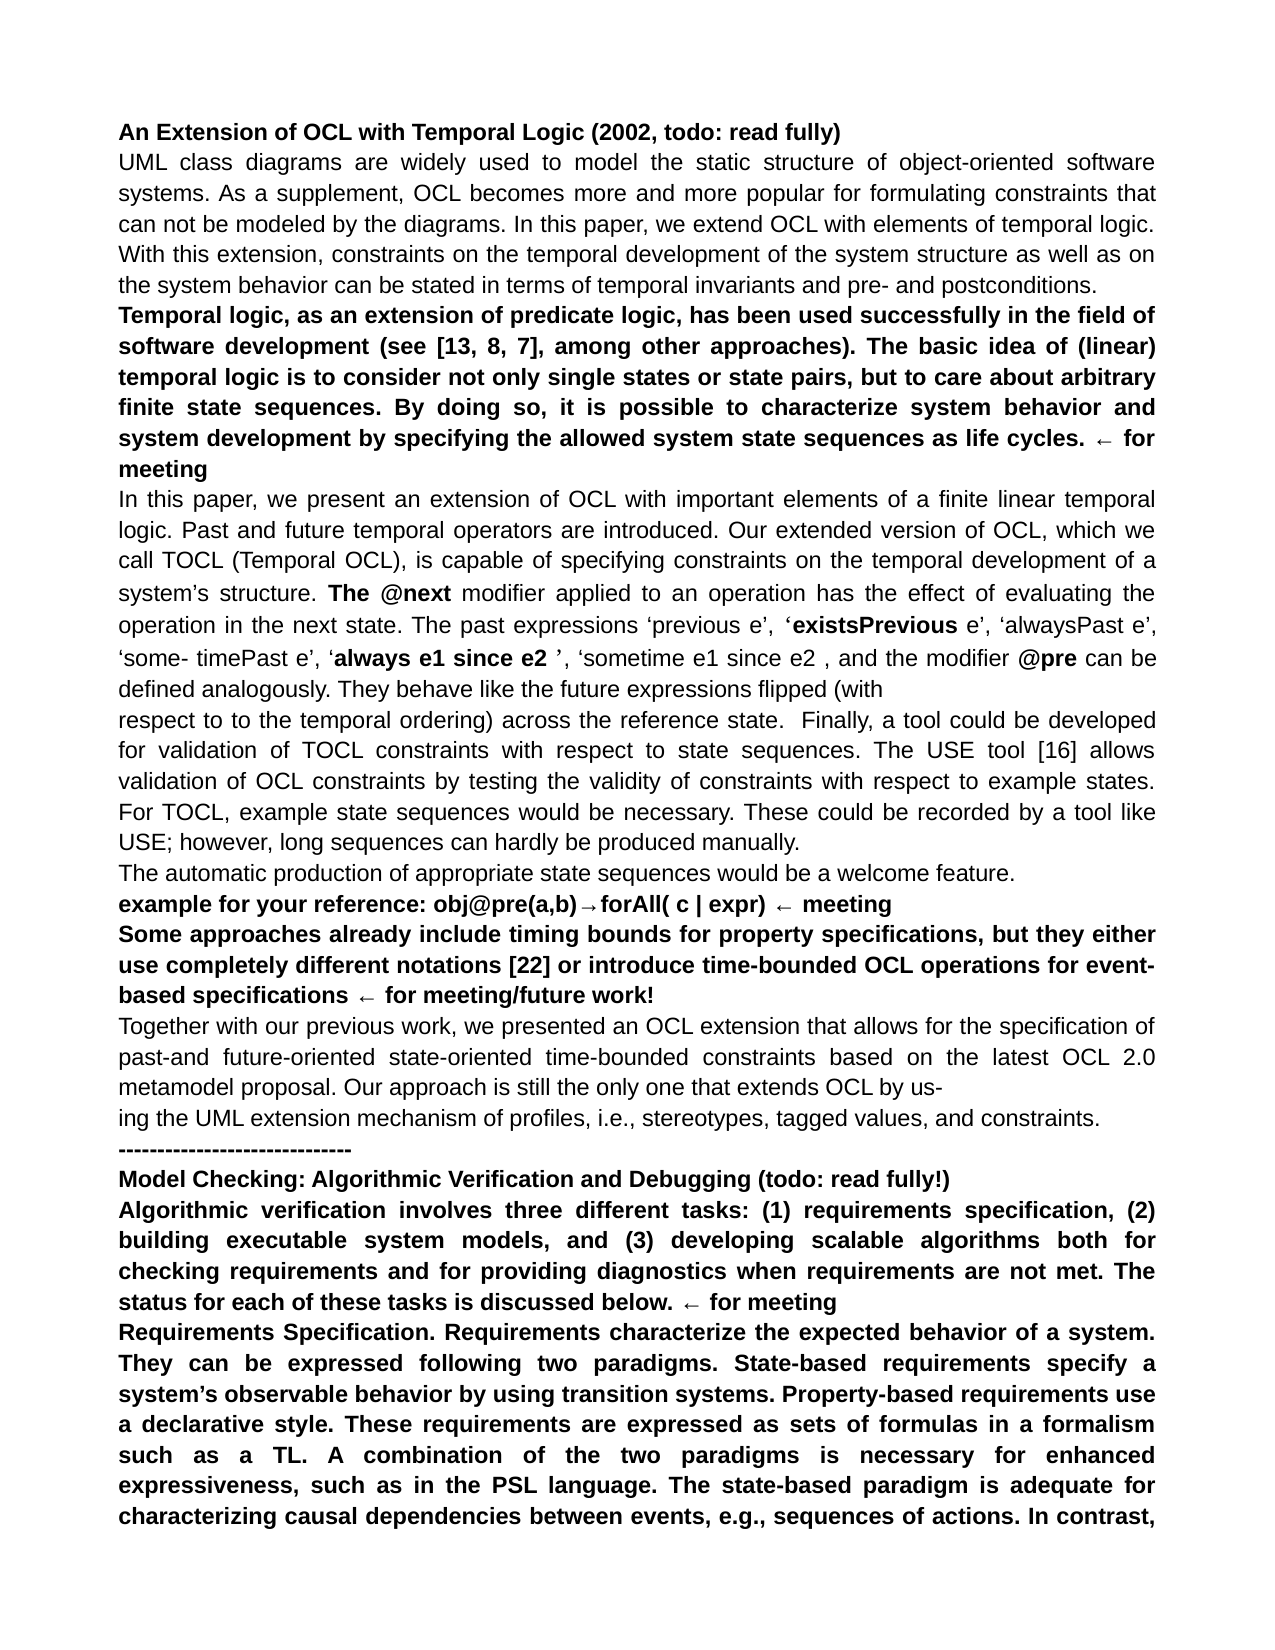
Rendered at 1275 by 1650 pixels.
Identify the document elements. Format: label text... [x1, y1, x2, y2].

text In this paper, we present an extension of OCL with important elements of a finite linear temporal logic. Past and future temporal operators are introduced. Our extended version of OCL, which we call TOCL (Temporal OCL), is capable of specifying constraints on the temporal development of a system’s structure. The @next modifier applied to an operation has the effect of evaluating the operation in the next state. The past expressions ‘previous e’, ‘existsPrevious e’, ‘alwaysPast e’, ‘some- timePast e’, ‘always e1 since e2 ’, ‘sometime e1 since e2 , and the modifier @pre can be defined analogously. They behave like the future expressions flipped (with [118, 486, 1157, 702]
text Model Checking: Algorithmic Verification and Debugging (todo: read fully!) [118, 1166, 1157, 1192]
text Requirements Specification. Requirements characterize the expected behavior of a system. They can be expressed following two paradigms. State-based requirements specify a system’s observable behavior by using transition systems. Property-based requirements use a declarative style. These requirements are expressed as sets of formulas in a formalism such as a TL. A combination of the two paradigms is necessary for enhanced expressiveness, such as in the PSL language. The state-based paradigm is adequate for characterizing causal dependencies between events, e.g., sequences of actions. In contrast, [118, 1319, 1157, 1529]
text Algorithmic verification involves three different tasks: (1) requirements specification, (2) building executable system models, and (3) developing scalable algorithms both for checking requirements and for providing diagnostics when requirements are not met. The status for each of these tasks is discussed below. ← for meeting [118, 1196, 1157, 1315]
text The automatic production of appropriate state sequences would be a welcome feature. [118, 859, 1157, 886]
text ing the UML extension mechanism of profiles, i.e., stereotypes, tagged values, and constraints. [118, 1104, 1157, 1131]
text An Extension of OCL with Temporal Logic (2002, todo: read fully) [118, 118, 1157, 145]
text respect to to the temporal ordering) across the reference state. Finally, a tool could be developed for validation of TOCL constraints with respect to state sequences. The USE tool [16] allows validation of OCL constraints by testing the validity of constraints with respect to example states. For TOCL, example state sequences would be necessary. These could be recorded by a tool like USE; however, long sequences can hardly be produced manually. [118, 706, 1157, 856]
text Together with our previous work, we presented an OCL extension that allows for the specification of past-and future-oriented state-oriented time-bounded constraints based on the latest OCL 2.0 metamodel proposal. Our approach is still the only one that extends OCL by us- [118, 1012, 1157, 1101]
text UML class diagrams are widely used to model the static structure of object-oriented software systems. As a supplement, OCL becomes more and more popular for formulating constraints that can not be modeled by the diagrams. In this paper, we extend OCL with elements of temporal logic. With this extension, constraints on the temporal development of the system structure as well as on the system behavior can be stated in terms of temporal invariants and pre- and postconditions. [118, 149, 1157, 298]
text Temporal logic, as an extension of predicate logic, has been used successfully in the field of software development (see [13, 8, 7], among other approaches). The basic idea of (linear) temporal logic is to consider not only single states or state pairs, but to care about arbitrary finite state sequences. By doing so, it is possible to characterize system behavior and system development by specifying the allowed system state sequences as life cycles. ← for meeting [118, 302, 1157, 482]
text example for your reference: obj@pre(a,b)→forAll( c | expr) ← meeting [118, 890, 1157, 917]
text Some approaches already include timing bounds for property specifications, but they either use completely different notations [22] or introduce time-bounded OCL operations for event-based specifications ← for meeting/future work! [118, 921, 1157, 1009]
text ------------------------------ [118, 1135, 1157, 1162]
